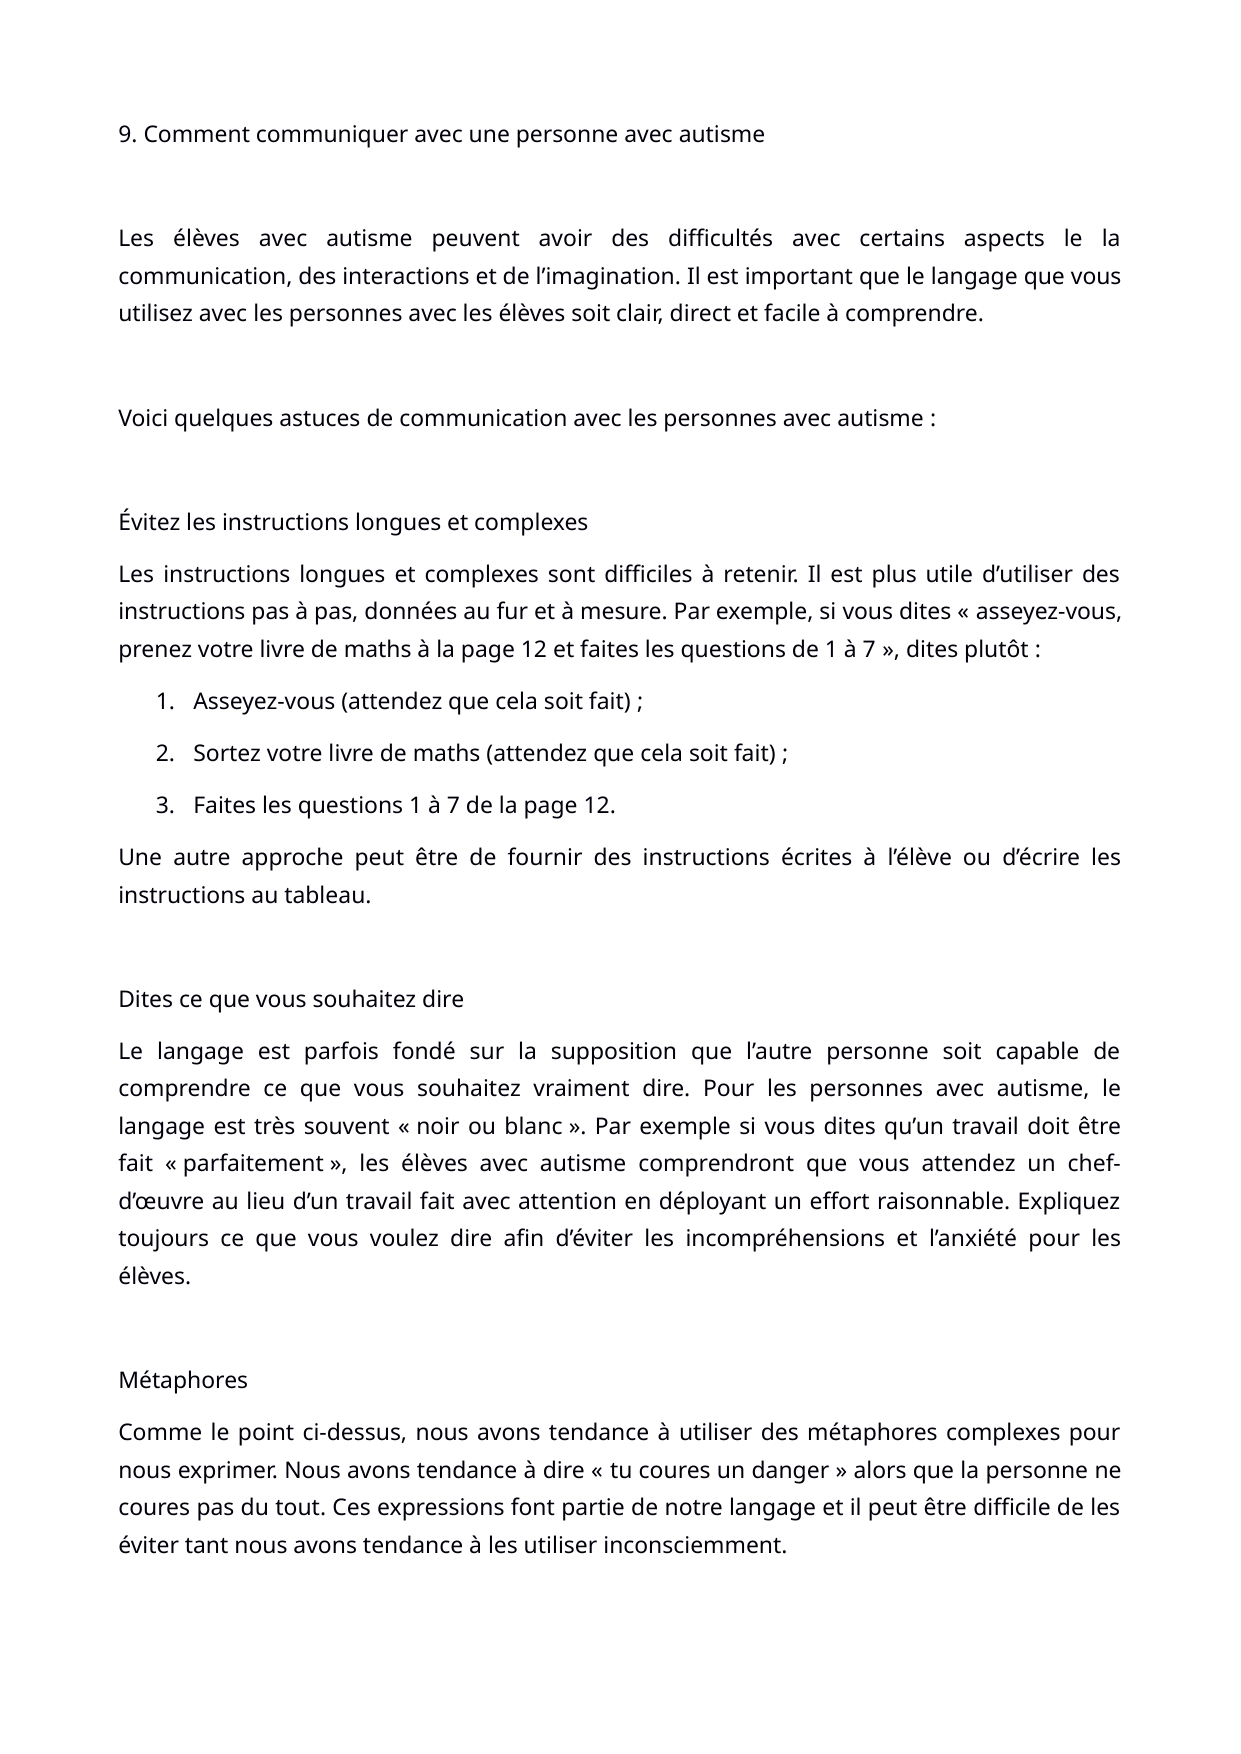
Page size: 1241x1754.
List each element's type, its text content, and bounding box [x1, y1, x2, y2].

list Sortez votre livre de maths (attendez que cela soit fait) ; [156, 737, 1122, 768]
text Les élèves avec autisme peuvent avoir des difficultés avec certains aspects le la communication, des interactions et de l’imagination. Il est important que le langage que vous utilisez avec les personnes avec les élèves soit clair, direct et facile à comprendre. [118, 222, 1122, 328]
text 9. Comment communiquer avec une personne avec autisme [118, 118, 1122, 149]
text Métaphores [118, 1364, 1122, 1395]
text Le langage est parfois fondé sur la supposition que l’autre personne soit capable de comprendre ce que vous souhaitez vraiment dire. Pour les personnes avec autisme, le langage est très souvent « noir ou blanc ». Par exemple si vous dites qu’un travail doit être fait « parfaitement », les élèves avec autisme comprendront que vous attendez un chef-d’œuvre au lieu d’un travail fait avec attention en déployant un effort raisonnable. Expliquez toujours ce que vous voulez dire afin d’éviter les incompréhensions et l’anxiété pour les élèves. [118, 1035, 1122, 1291]
text Comme le point ci-dessus, nous avons tendance à utiliser des métaphores complexes pour nous exprimer. Nous avons tendance à dire « tu coures un danger » alors que la personne ne coures pas du tout. Ces expressions font partie de notre langage et il peut être difficile de les éviter tant nous avons tendance à les utiliser inconsciemment. [118, 1416, 1122, 1560]
text Évitez les instructions longues et complexes [118, 506, 1122, 537]
text Une autre approche peut être de fournir des instructions écrites à l’élève ou d’écrire les instructions au tableau. [118, 841, 1122, 910]
text Dites ce que vous souhaitez dire [118, 983, 1122, 1014]
list Faites les questions 1 à 7 de la page 12. [156, 789, 1122, 820]
text Voici quelques astuces de communication avec les personnes avec autisme : [118, 401, 1122, 433]
text Les instructions longues et complexes sont difficiles à retenir. Il est plus utile d’utiliser des instructions pas à pas, données au fur et à mesure. Par exemple, si vous dites « asseyez-vous, prenez votre livre de maths à la page 12 et faites les questions de 1 à 7 », dites plutôt : [118, 558, 1122, 664]
list Asseyez-vous (attendez que cela soit fait) ; [156, 685, 1122, 716]
